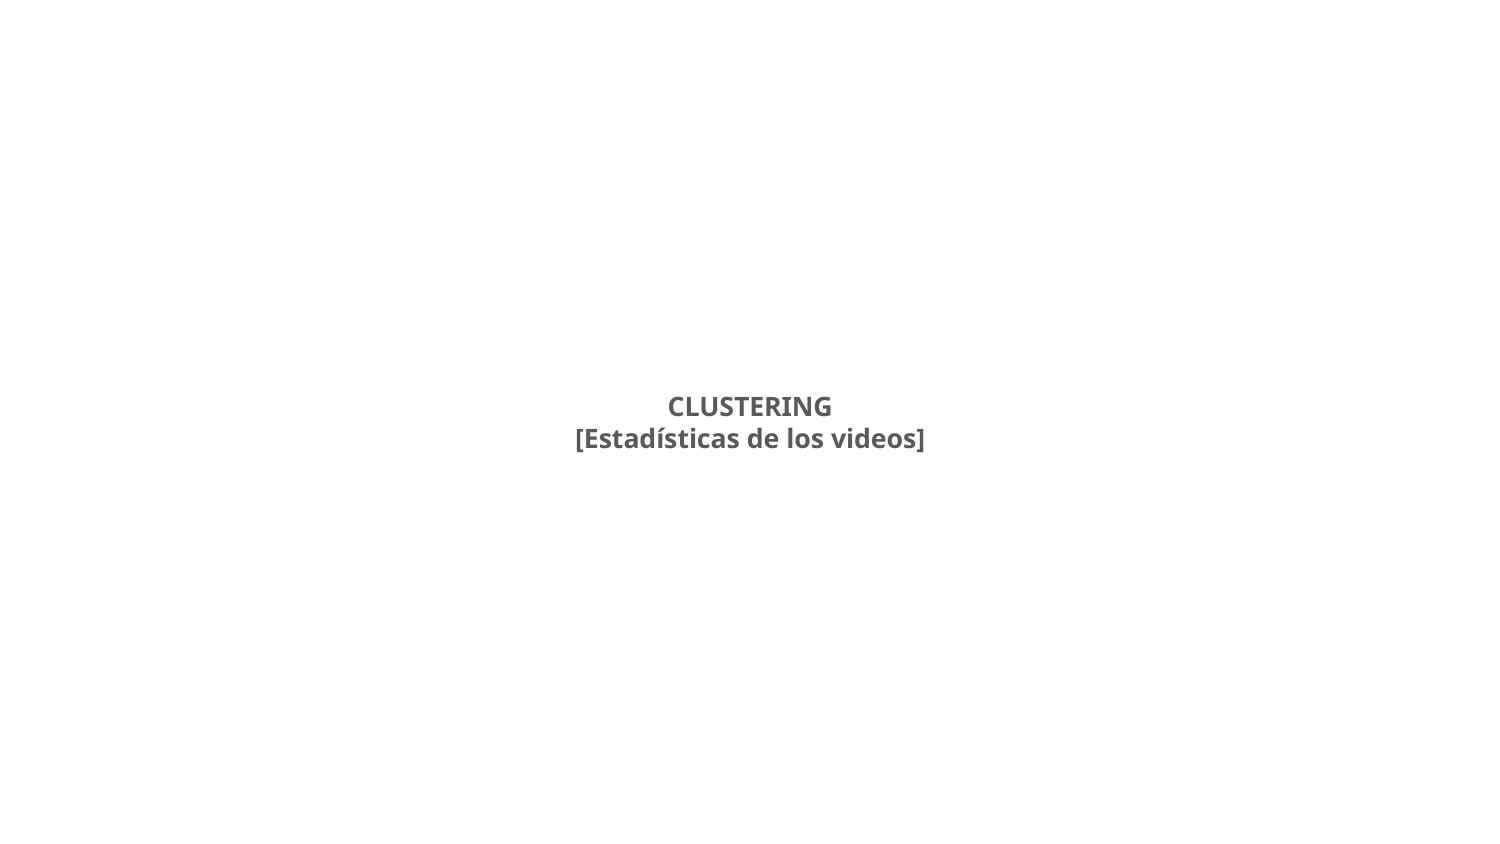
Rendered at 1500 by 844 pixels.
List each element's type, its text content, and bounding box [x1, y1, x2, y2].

title CLUSTERING [Estadísticas de los videos] [460, 374, 1040, 470]
